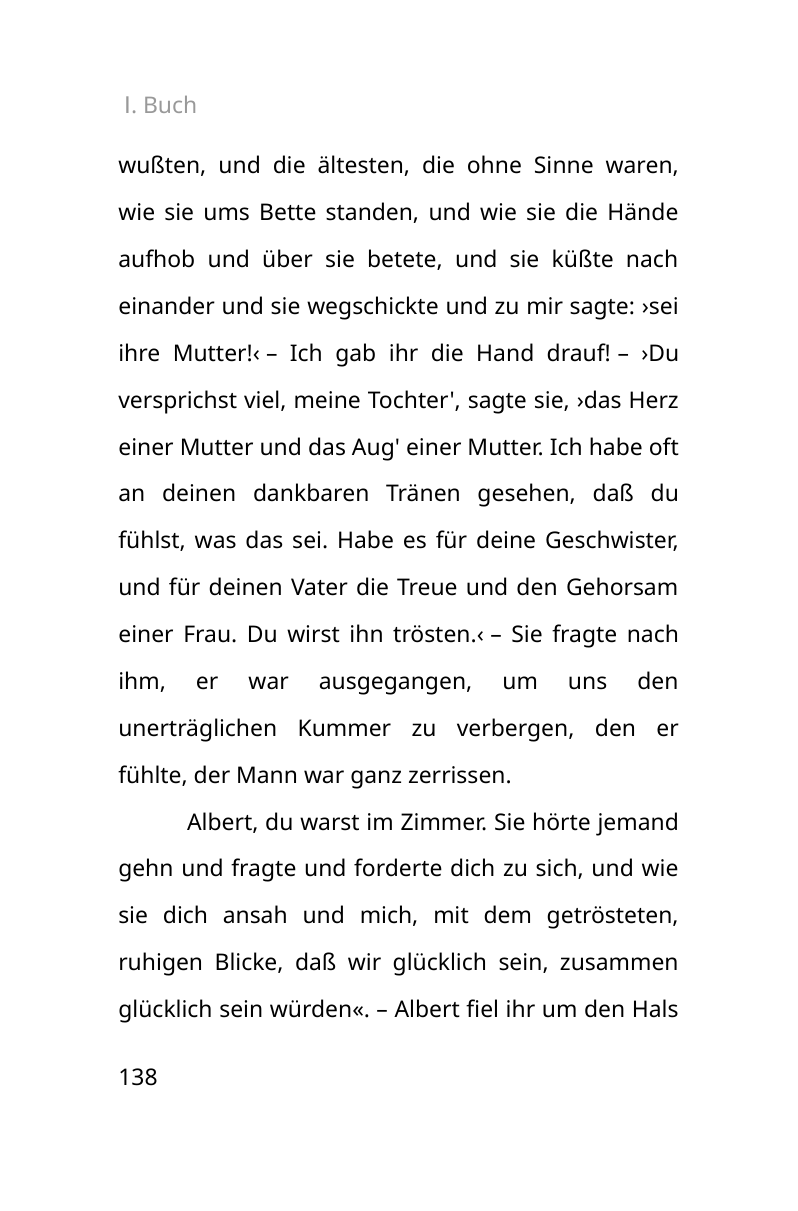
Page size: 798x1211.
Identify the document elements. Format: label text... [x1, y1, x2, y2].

text wußten, und die ältesten, die ohne Sinne waren, wie sie ums Bette standen, und wie sie die Hände aufhob und über sie betete, und sie küßte nach einander und sie wegschickte und zu mir sagte: ›sei ihre Mutter!‹ – Ich gab ihr die Hand drauf! – ›Du versprichst viel, meine Tochter', sagte sie, ›das Herz einer Mutter und das Aug' einer Mutter. Ich habe oft an deinen dankbaren Tränen gesehen, daß du fühlst, was das sei. Habe es für deine Geschwister, und für deinen Vater die Treue und den Gehorsam einer Frau. Du wirst ihn trösten.‹ – Sie fragte nach ihm, er war ausgegangen, um uns den unerträglichen Kummer zu verbergen, den er fühlte, der Mann war ganz zerrissen. [118, 149, 679, 790]
text Albert, du warst im Zimmer. Sie hörte jemand gehn und fragte und forderte dich zu sich, und wie sie dich ansah und mich, mit dem getrösteten, ruhigen Blicke, daß wir glücklich sein, zusammen glücklich sein würden«. – Albert fiel ihr um den Hals [118, 806, 679, 1024]
